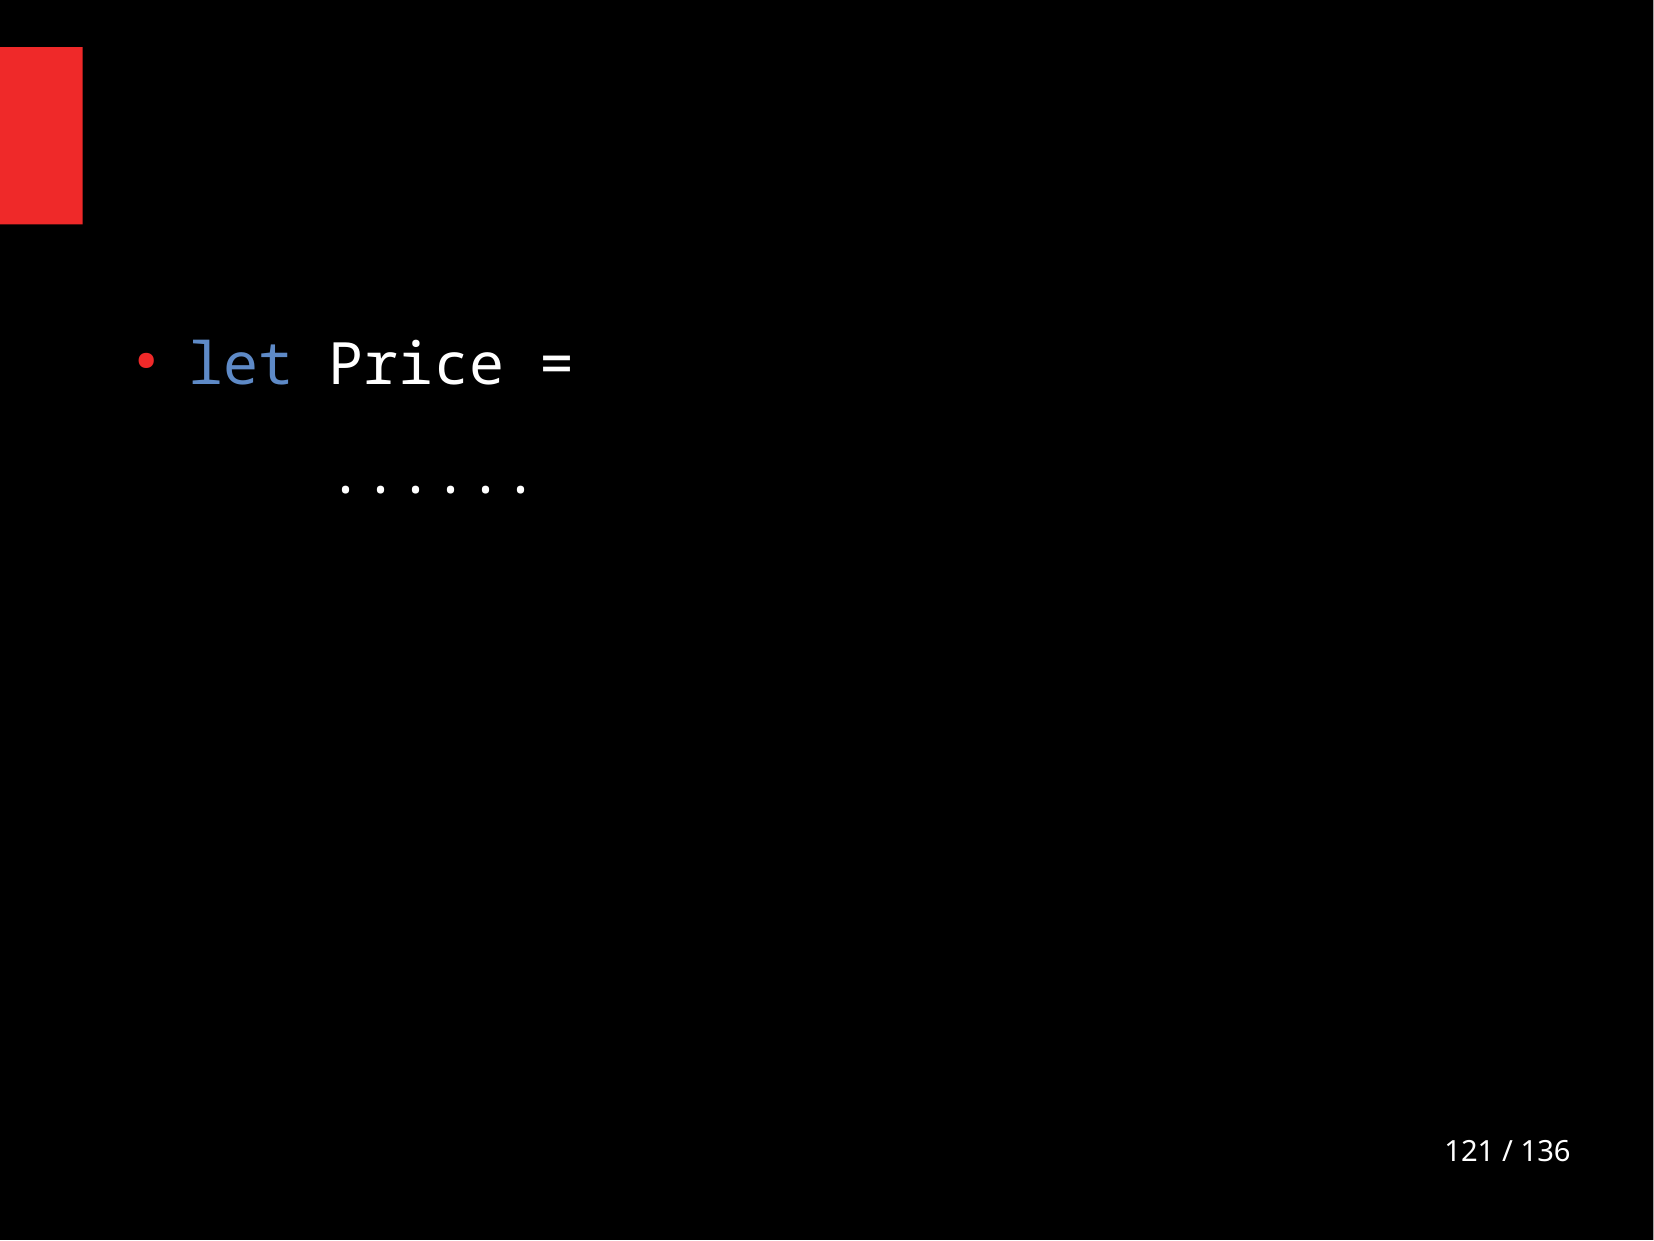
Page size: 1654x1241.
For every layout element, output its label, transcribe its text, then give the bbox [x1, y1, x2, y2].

list let Price = ...... [118, 105, 1536, 1074]
